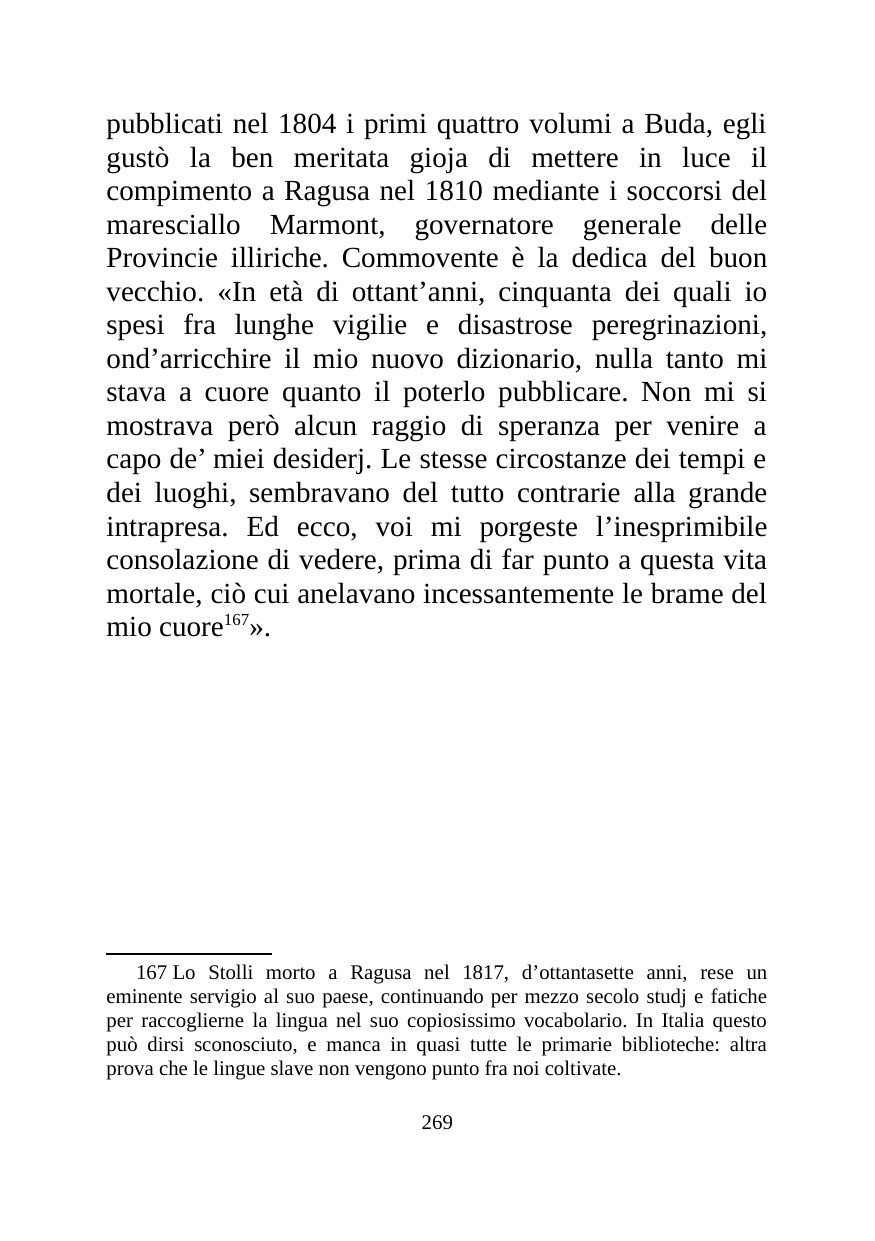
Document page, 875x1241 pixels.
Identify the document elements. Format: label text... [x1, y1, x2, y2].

text pubblicati nel 1804 i primi quattro volumi a Buda, egli gustò la ben meritata gioja di mettere in luce il compimento a Ragusa nel 1810 mediante i soccorsi del maresciallo Marmont, governatore generale delle Provincie illiriche. Commovente è la dedica del buon vecchio. «In età di ottant’anni, cinquanta dei quali io spesi fra lunghe vigilie e disastrose peregrinazioni, ond’arricchire il mio nuovo dizionario, nulla tanto mi stava a cuore quanto il poterlo pubblicare. Non mi si mostrava però alcun raggio di speranza per venire a capo de’ miei desiderj. Le stesse circostanze dei tempi e dei luoghi, sembravano del tutto contrarie alla grande intrapresa. Ed ecco, voi mi porgeste l’inesprimibile consolazione di vedere, prima di far punto a questa vita mortale, ciò cui anelavano incessantemente le brame del mio cuore». [106, 106, 768, 643]
text Lo Stolli morto a Ragusa nel 1817, d’ottantasette anni, rese un eminente servigio al suo paese, continuando per mezzo secolo studj e fatiche per raccoglierne la lingua nel suo copiosissimo vocabolario. In Italia questo può dirsi sconosciuto, e manca in quasi tutte le primarie biblioteche: altra prova che le lingue slave non vengono punto fra noi coltivate. [106, 960, 768, 1080]
